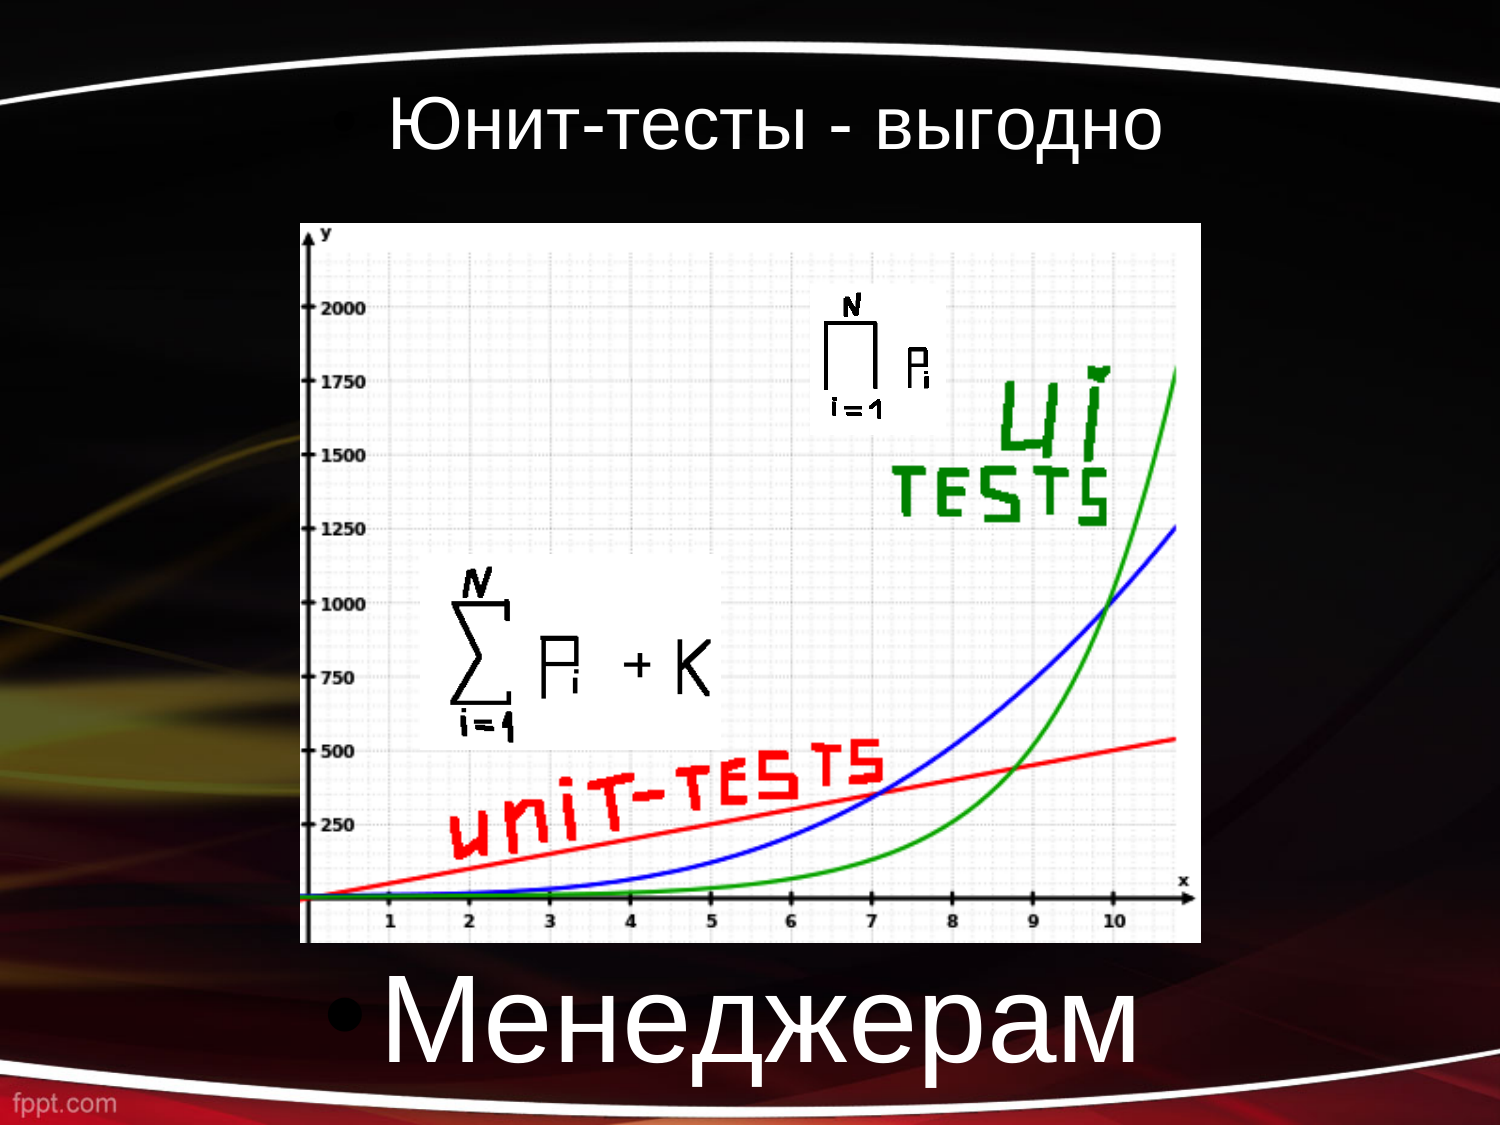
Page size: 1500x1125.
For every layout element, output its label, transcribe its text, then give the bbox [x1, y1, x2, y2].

picture [0, 0, 1500, 1125]
list Менеджерам [75, 930, 1391, 1096]
list Юнит-тесты - выгодно [90, 45, 1406, 196]
